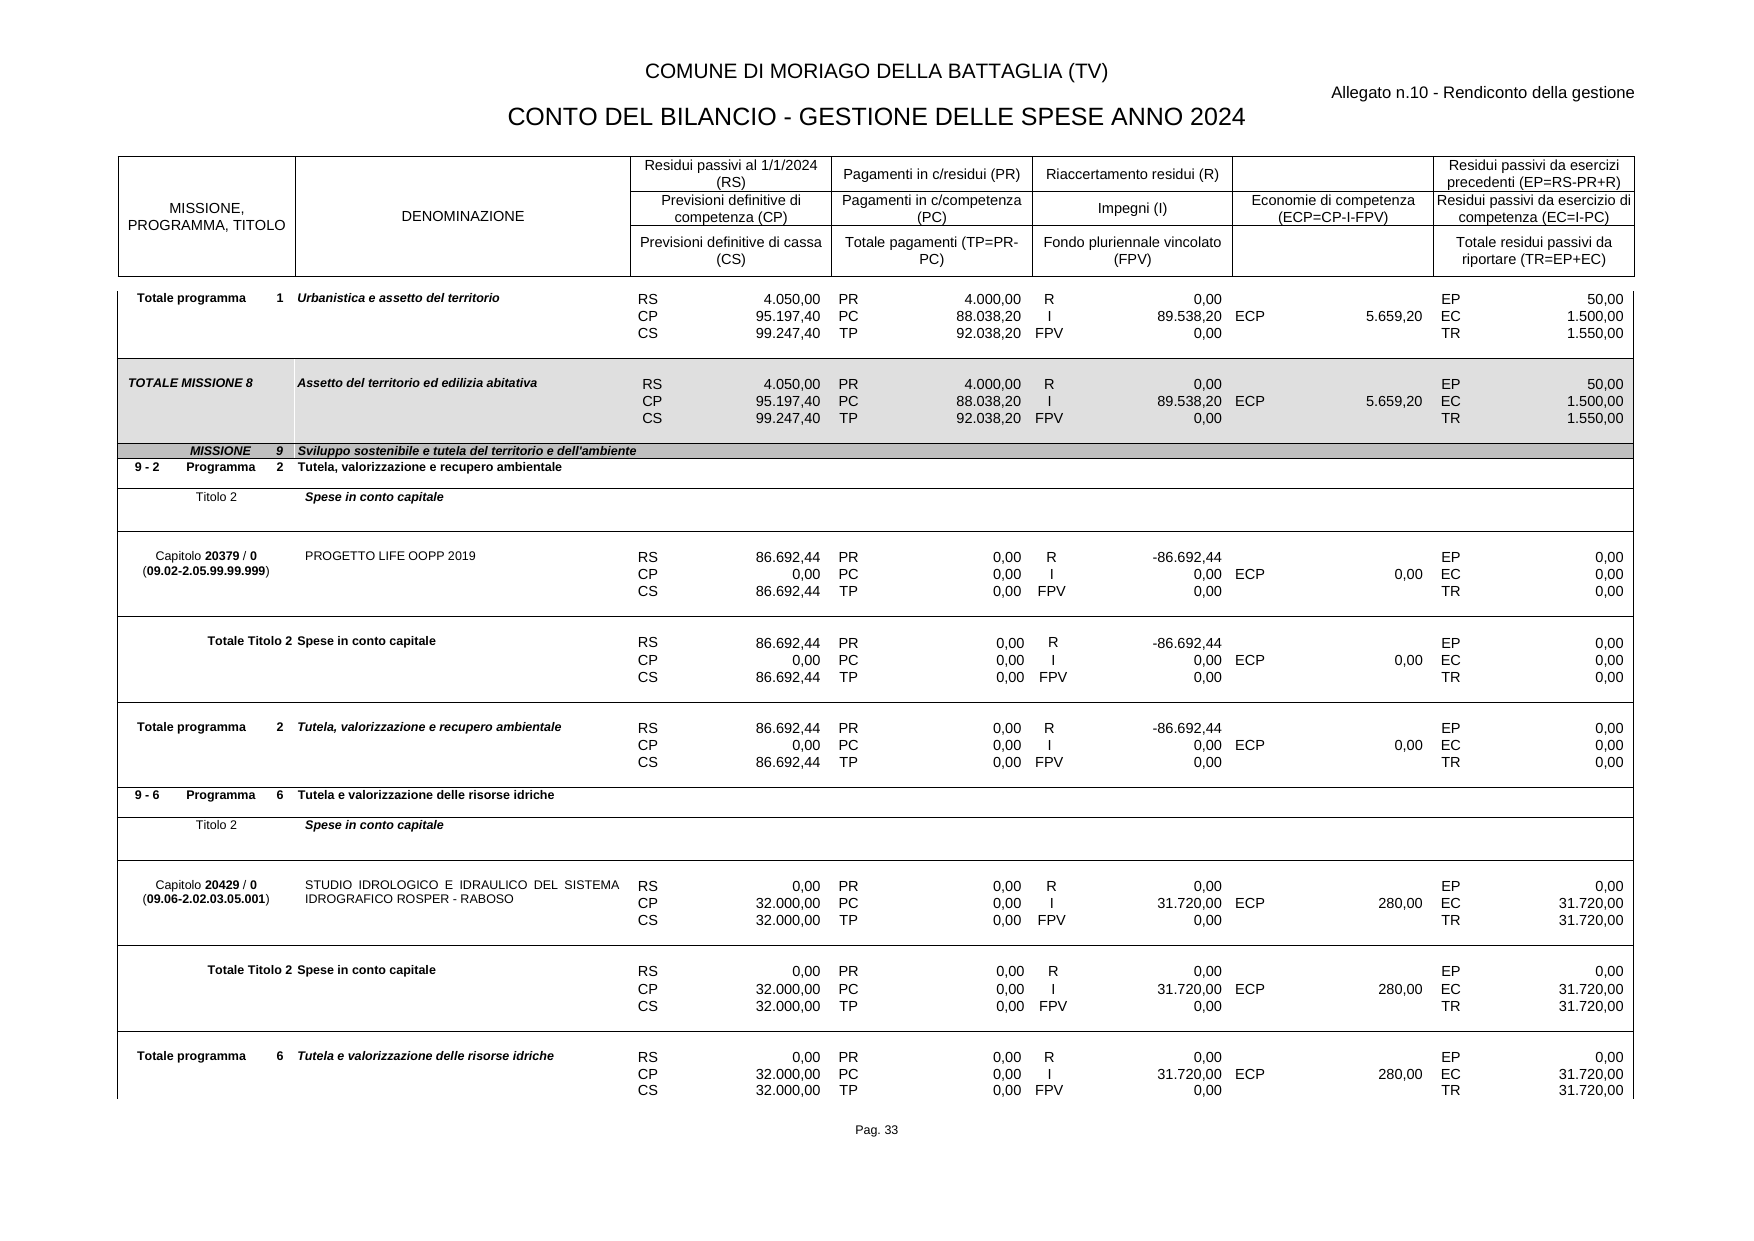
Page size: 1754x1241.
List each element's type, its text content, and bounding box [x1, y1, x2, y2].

table_cell 0,00 [1072, 963, 1232, 980]
table_cell [1268, 1014, 1433, 1031]
table_cell 0,00 [866, 566, 1031, 583]
table_cell PR [831, 963, 866, 980]
table_cell 32.000,00 [665, 997, 831, 1014]
table_cell 0,00 [665, 878, 831, 894]
table_cell [630, 1014, 665, 1031]
table_cell [866, 426, 1031, 443]
table_cell 0,00 [1067, 1082, 1232, 1099]
table_cell [1072, 861, 1232, 878]
table_cell RS [630, 549, 665, 566]
table_cell CP [630, 566, 665, 583]
table_cell [295, 359, 630, 376]
table_cell TP [831, 669, 866, 685]
table_cell [118, 532, 294, 549]
table_cell [1232, 720, 1268, 737]
table_cell ECP [1232, 895, 1268, 911]
table_cell TR [1433, 669, 1468, 685]
table_cell [1035, 685, 1072, 702]
table_cell [1268, 1032, 1433, 1048]
table_cell Urbanistica e assetto del territorio [295, 291, 630, 358]
table_cell [1268, 426, 1433, 443]
table_cell [630, 703, 665, 720]
table_cell [1268, 946, 1433, 963]
table_cell [1232, 928, 1268, 945]
table_cell EP [1433, 1049, 1468, 1065]
table_cell I [1035, 980, 1072, 997]
table_cell 280,00 [1268, 895, 1433, 911]
table_cell Tutela, valorizzazione e recupero ambientale [295, 720, 630, 787]
table_cell [1433, 599, 1468, 616]
table_cell 0,00 [866, 878, 1031, 894]
table_cell 0,00 [1468, 878, 1633, 894]
table_cell I [1031, 1065, 1067, 1082]
table_cell [295, 703, 630, 720]
table_cell PR [831, 291, 866, 308]
table_cell Tutela, valorizzazione e recupero ambientale [295, 459, 1633, 488]
table_cell 0,00 [866, 997, 1034, 1014]
table_cell 0,00 [1468, 549, 1633, 566]
table_cell [1031, 861, 1072, 878]
table_cell [630, 685, 665, 702]
table_cell [630, 359, 674, 376]
table_cell [866, 770, 1031, 787]
table_cell R [1035, 963, 1072, 980]
table_cell [1232, 963, 1268, 980]
table_cell FPV [1035, 669, 1072, 685]
table_cell [630, 532, 665, 549]
table_cell CP [630, 652, 665, 668]
table_cell [1468, 359, 1633, 376]
table_cell [1232, 426, 1268, 443]
table_cell 0,00 [866, 1065, 1031, 1082]
table_cell 99.247,40 [674, 409, 831, 426]
table_cell 31.720,00 [1468, 1082, 1633, 1099]
table_cell 0,00 [866, 911, 1031, 928]
table_cell [831, 426, 866, 443]
table_cell [665, 617, 831, 634]
table_cell [1433, 426, 1468, 443]
table_cell 0,00 [866, 963, 1034, 980]
table_cell CS [630, 1082, 665, 1099]
table_cell 0,00 [1067, 409, 1232, 426]
table_cell 0,00 [1067, 1049, 1232, 1065]
table_cell FPV [1031, 583, 1072, 599]
table_cell PC [831, 393, 866, 409]
table_cell 0,00 [866, 652, 1034, 668]
table_cell Tutela e valorizzazione delle risorse idriche [295, 1049, 630, 1099]
table_cell CP [630, 895, 665, 911]
table_cell [118, 617, 294, 634]
table_cell [866, 617, 1034, 634]
table_cell [831, 1014, 866, 1031]
table_cell [1232, 291, 1268, 308]
table_cell EC [1433, 652, 1468, 668]
table_cell [1232, 549, 1268, 566]
table_cell ECP [1232, 393, 1268, 409]
table_cell CS [630, 325, 665, 341]
table_cell 1.550,00 [1468, 409, 1633, 426]
table_cell PR [831, 376, 866, 393]
table_cell [665, 532, 831, 549]
table_cell [1232, 359, 1268, 376]
table_cell 0,00 [866, 634, 1034, 652]
table_cell 6 [265, 788, 294, 817]
table_cell [118, 861, 294, 878]
table_cell 50,00 [1468, 291, 1633, 308]
table_cell Totale programma [118, 720, 265, 787]
table_cell 2 [265, 720, 294, 787]
table_cell -86.692,44 [1072, 549, 1232, 566]
table_cell FPV [1031, 325, 1067, 341]
table_cell 0,00 [665, 566, 831, 583]
table_cell [1232, 341, 1268, 358]
table_cell I [1031, 737, 1067, 753]
table_cell [866, 359, 1031, 376]
table_cell 9 - 2 [118, 459, 176, 488]
table_cell [1232, 878, 1268, 894]
table_cell Titolo 2 [118, 818, 294, 860]
table_cell R [1035, 634, 1072, 652]
table_cell R [1031, 1049, 1067, 1065]
table_cell 0,00 [1468, 963, 1633, 980]
table_cell 5.659,20 [1268, 308, 1433, 324]
table_cell 0,00 [1268, 652, 1433, 668]
table_cell 0,00 [665, 963, 831, 980]
table_cell [1232, 946, 1268, 963]
table_cell CS [630, 583, 665, 599]
table_cell PR [831, 720, 866, 737]
table_cell [1433, 532, 1468, 549]
table_cell 0,00 [1468, 583, 1633, 599]
table_cell 0,00 [1468, 720, 1633, 737]
table_cell [1232, 911, 1268, 928]
table_cell MISSIONE [176, 444, 265, 458]
table_cell [1468, 617, 1633, 634]
table_cell [1268, 911, 1433, 928]
table_cell Totale Titolo 2 [118, 963, 294, 1031]
table_cell [1268, 997, 1433, 1014]
table_cell CS [630, 409, 674, 426]
table_cell 0,00 [866, 720, 1031, 737]
table_cell [1232, 703, 1268, 720]
table_cell TR [1433, 997, 1468, 1014]
table_cell [1232, 669, 1268, 685]
table_cell [118, 359, 294, 376]
table_cell [118, 703, 265, 720]
table_cell EP [1433, 720, 1468, 737]
table_cell 0,00 [1072, 878, 1232, 894]
table_cell TP [831, 409, 866, 426]
table_cell CS [630, 911, 665, 928]
table_cell 86.692,44 [665, 634, 831, 652]
table_cell PR [831, 878, 866, 894]
table_cell [1232, 1049, 1268, 1065]
table_cell [831, 1032, 866, 1048]
table_cell ECP [1232, 652, 1268, 668]
table_cell TP [831, 1082, 866, 1099]
table_cell EC [1433, 980, 1468, 997]
table_cell CS [630, 754, 665, 770]
table_cell [1433, 946, 1468, 963]
table_cell 0,00 [1468, 634, 1633, 652]
table_cell PC [831, 895, 866, 911]
table_cell ECP [1232, 737, 1268, 753]
table_cell 86.692,44 [665, 583, 831, 599]
table_cell [866, 861, 1031, 878]
table_cell R [1031, 878, 1072, 894]
table_cell [1072, 685, 1232, 702]
table_cell [1468, 426, 1633, 443]
table_cell [1468, 928, 1633, 945]
table_cell Capitolo 20429 / 0 (09.06-2.02.03.05.001) [118, 878, 294, 945]
table_cell [1232, 685, 1268, 702]
table_cell RS [630, 376, 674, 393]
table_cell [1031, 426, 1067, 443]
table_cell [665, 599, 831, 616]
table_cell 0,00 [1067, 376, 1232, 393]
table_cell Programma [176, 788, 265, 817]
table_cell [1268, 599, 1433, 616]
table_cell 1.500,00 [1468, 393, 1633, 409]
table_cell 32.000,00 [665, 1065, 831, 1082]
table_cell [1232, 617, 1268, 634]
table_cell [1031, 703, 1067, 720]
table_cell EC [1433, 895, 1468, 911]
table_cell 31.720,00 [1072, 895, 1232, 911]
table_cell CP [630, 1065, 665, 1082]
table_cell [665, 703, 831, 720]
table_cell Totale programma [118, 1049, 265, 1099]
table_cell [665, 946, 831, 963]
table_cell RS [630, 720, 665, 737]
table_cell [831, 617, 866, 634]
table_cell [1268, 325, 1433, 341]
table_cell [1035, 617, 1072, 634]
table_cell 0,00 [1268, 737, 1433, 753]
table_cell [630, 770, 665, 787]
table_cell [1232, 754, 1268, 770]
table_cell [866, 928, 1031, 945]
table_cell Capitolo 20379 / 0 (09.02-2.05.99.99.999) [118, 549, 294, 616]
table_cell 0,00 [866, 669, 1034, 685]
table_cell [630, 426, 674, 443]
table_cell [1035, 946, 1072, 963]
table_cell [1232, 770, 1268, 787]
table_cell 32.000,00 [665, 911, 831, 928]
table_cell [118, 1032, 265, 1048]
table_cell Tutela e valorizzazione delle risorse idriche [295, 788, 1633, 817]
table_cell [295, 861, 630, 878]
table_cell 86.692,44 [665, 549, 831, 566]
table_cell 0,00 [1067, 325, 1232, 341]
table_cell CP [630, 393, 674, 409]
table_cell [630, 1032, 665, 1048]
table_cell 0,00 [1067, 754, 1232, 770]
table_cell 0,00 [665, 737, 831, 753]
table_cell [630, 617, 665, 634]
table_cell [1232, 997, 1268, 1014]
table_cell 0,00 [1468, 1049, 1633, 1065]
table_cell 9 - 6 [118, 788, 176, 817]
table_cell [1031, 532, 1072, 549]
table_cell EC [1433, 1065, 1468, 1082]
table_cell [1072, 617, 1232, 634]
table_cell ECP [1232, 308, 1268, 324]
table_cell [1433, 341, 1468, 358]
table_cell [1232, 634, 1268, 652]
table_cell EP [1433, 634, 1468, 652]
table_cell CP [630, 737, 665, 753]
table_cell [1072, 946, 1232, 963]
table_cell [1468, 532, 1633, 549]
table_cell [866, 341, 1031, 358]
table_cell ECP [1232, 1065, 1268, 1082]
table_cell [1268, 634, 1433, 652]
table_cell 0,00 [1072, 669, 1232, 685]
table_cell PC [831, 652, 866, 668]
table_cell [118, 946, 294, 963]
table_cell [665, 1032, 831, 1048]
table_cell CP [630, 308, 665, 324]
table_cell FPV [1031, 754, 1067, 770]
table_cell [1268, 720, 1433, 737]
table_cell [1268, 359, 1433, 376]
table_cell EP [1433, 291, 1468, 308]
table_cell 0,00 [866, 583, 1031, 599]
table_cell 31.720,00 [1067, 1065, 1232, 1082]
table_cell PR [831, 634, 866, 652]
table_cell 0,00 [1067, 737, 1232, 753]
table_cell PR [831, 549, 866, 566]
table_cell [1067, 341, 1232, 358]
table_cell RS [630, 963, 665, 980]
table_cell I [1035, 652, 1072, 668]
table_cell [1268, 409, 1433, 426]
table_cell [1072, 1014, 1232, 1031]
table_cell [831, 359, 866, 376]
table_cell 0,00 [1468, 737, 1633, 753]
table_cell 89.538,20 [1067, 308, 1232, 324]
table_cell [1268, 341, 1433, 358]
table_cell [265, 703, 294, 720]
table_cell [1433, 770, 1468, 787]
table_cell RS [630, 291, 665, 308]
table_cell EC [1433, 566, 1468, 583]
table_cell [630, 599, 665, 616]
table_cell 2 [265, 459, 294, 488]
table_cell [1067, 359, 1232, 376]
table_cell [866, 599, 1031, 616]
table_cell EP [1433, 963, 1468, 980]
table_cell [630, 861, 665, 878]
table_cell 0,00 [1468, 566, 1633, 583]
table_cell [295, 1032, 630, 1048]
table_cell Spese in conto capitale [295, 489, 1633, 531]
table_cell 0,00 [866, 549, 1031, 566]
table_cell 0,00 [866, 1049, 1031, 1065]
table_cell FPV [1035, 997, 1072, 1014]
table_cell [1468, 703, 1633, 720]
table_cell [295, 617, 630, 634]
table_cell 99.247,40 [665, 325, 831, 341]
table_cell [866, 703, 1031, 720]
table_cell [1268, 1082, 1433, 1099]
table_cell CS [630, 997, 665, 1014]
table_cell [1268, 928, 1433, 945]
table_cell [1433, 703, 1468, 720]
table_cell [665, 770, 831, 787]
table_cell EC [1433, 308, 1468, 324]
table_cell CS [630, 669, 665, 685]
table_cell TR [1433, 754, 1468, 770]
table_cell Sviluppo sostenibile e tutela del territorio e dell'ambiente [295, 444, 1633, 458]
table_cell 0,00 [1268, 566, 1433, 583]
table_cell 95.197,40 [674, 393, 831, 409]
table_cell R [1031, 549, 1072, 566]
table_cell I [1031, 308, 1067, 324]
table_cell 0,00 [1072, 997, 1232, 1014]
table_cell [1433, 359, 1468, 376]
table_cell 86.692,44 [665, 720, 831, 737]
table_cell [1268, 532, 1433, 549]
table_cell EC [1433, 737, 1468, 753]
table_cell [831, 946, 866, 963]
table_cell [1268, 376, 1433, 393]
table_cell 95.197,40 [665, 308, 831, 324]
table_cell [1072, 532, 1232, 549]
table_cell [1232, 1082, 1268, 1099]
table_cell [1268, 669, 1433, 685]
table_cell 9 [265, 444, 294, 458]
table_cell EP [1433, 878, 1468, 894]
table_cell [1268, 770, 1433, 787]
table_cell [866, 1032, 1031, 1048]
table_cell [1232, 532, 1268, 549]
table_cell Spese in conto capitale [295, 634, 630, 702]
table_cell 0,00 [1468, 754, 1633, 770]
table_cell 0,00 [1468, 669, 1633, 685]
table_cell 89.538,20 [1067, 393, 1232, 409]
table_cell TR [1433, 583, 1468, 599]
table_cell EC [1433, 393, 1468, 409]
table_cell 32.000,00 [665, 1082, 831, 1099]
table_cell RS [630, 634, 665, 652]
table_cell TR [1433, 325, 1468, 341]
table_cell 88.038,20 [866, 308, 1031, 324]
table_cell [1232, 1032, 1268, 1048]
table_cell PR [831, 1049, 866, 1065]
table_cell [1268, 963, 1433, 980]
table_cell 1.550,00 [1468, 325, 1633, 341]
table_cell [674, 359, 831, 376]
table_cell Totale programma [118, 291, 265, 358]
table_cell 0,00 [1072, 911, 1232, 928]
table_cell R [1031, 376, 1067, 393]
table_cell TP [831, 997, 866, 1014]
table_cell [1232, 376, 1268, 393]
table_cell RS [630, 1049, 665, 1065]
table_cell [1268, 878, 1433, 894]
table_cell [1031, 770, 1067, 787]
table_cell RS [630, 878, 665, 894]
table_cell [630, 928, 665, 945]
table_cell 86.692,44 [665, 754, 831, 770]
table_cell TP [831, 911, 866, 928]
table_cell [1232, 583, 1268, 599]
table_cell Assetto del territorio ed edilizia abitativa [295, 376, 630, 443]
table_cell TR [1433, 1082, 1468, 1099]
table_cell 280,00 [1268, 1065, 1433, 1082]
table_cell [1232, 325, 1268, 341]
table_cell [1067, 426, 1232, 443]
table_cell 32.000,00 [665, 895, 831, 911]
table_cell [831, 341, 866, 358]
table_cell 0,00 [665, 652, 831, 668]
table_cell Programma [176, 459, 265, 488]
table_cell ECP [1232, 980, 1268, 997]
table_cell Titolo 2 [118, 489, 294, 531]
table_cell [1433, 617, 1468, 634]
table_cell 0,00 [866, 754, 1031, 770]
table_cell ECP [1232, 566, 1268, 583]
table_cell [831, 703, 866, 720]
table_cell TR [1433, 409, 1468, 426]
table_cell TP [831, 325, 866, 341]
table_cell [665, 861, 831, 878]
table_cell [1433, 928, 1468, 945]
table_cell [831, 532, 866, 549]
table_cell FPV [1031, 409, 1067, 426]
table_cell [1268, 1049, 1433, 1065]
table_cell Spese in conto capitale [295, 963, 630, 1031]
table_cell 31.720,00 [1468, 997, 1633, 1014]
table_cell EP [1433, 549, 1468, 566]
table_cell [831, 861, 866, 878]
table_cell 92.038,20 [866, 325, 1031, 341]
table_cell TOTALE MISSIONE 8 [118, 376, 294, 443]
table_cell [1433, 861, 1468, 878]
table_cell 4.050,00 [665, 291, 831, 308]
table_cell PROGETTO LIFE OOPP 2019 [295, 549, 630, 616]
table_cell [1268, 617, 1433, 634]
table_cell 0,00 [1067, 291, 1232, 308]
table_cell -86.692,44 [1067, 720, 1232, 737]
table_cell R [1031, 720, 1067, 737]
table_cell FPV [1031, 911, 1072, 928]
table_cell [665, 341, 831, 358]
table_cell 86.692,44 [665, 669, 831, 685]
table_cell -86.692,44 [1072, 634, 1232, 652]
table_cell 31.720,00 [1468, 980, 1633, 997]
table_cell [1268, 291, 1433, 308]
table_cell [1468, 341, 1633, 358]
table_cell PC [831, 308, 866, 324]
table_cell TP [831, 754, 866, 770]
table_cell [1232, 861, 1268, 878]
table_cell 0,00 [1072, 583, 1232, 599]
table_cell [1067, 703, 1232, 720]
table_cell [1268, 754, 1433, 770]
table_cell [295, 532, 630, 549]
table_cell EP [1433, 376, 1468, 393]
table_cell [630, 341, 665, 358]
table_cell [1468, 685, 1633, 702]
table_cell FPV [1031, 1082, 1067, 1099]
table_cell [665, 1014, 831, 1031]
table_cell I [1031, 393, 1067, 409]
table_cell [1035, 1014, 1072, 1031]
table_cell I [1031, 566, 1072, 583]
table_cell [1468, 861, 1633, 878]
table_cell [1268, 703, 1433, 720]
table_cell R [1031, 291, 1067, 308]
table_cell Spese in conto capitale [295, 818, 1633, 860]
table_cell TP [831, 583, 866, 599]
table_cell PC [831, 1065, 866, 1082]
table_cell [1468, 1032, 1633, 1048]
table_cell [1232, 599, 1268, 616]
table_cell 1 [265, 291, 294, 358]
table_cell [1468, 770, 1633, 787]
table_cell 280,00 [1268, 980, 1433, 997]
table_cell 0,00 [866, 737, 1031, 753]
table_cell [1268, 861, 1433, 878]
table_cell 0,00 [1072, 566, 1232, 583]
table_cell [831, 599, 866, 616]
table_cell [265, 1032, 294, 1048]
table_cell 0,00 [866, 895, 1031, 911]
table_cell [665, 928, 831, 945]
table_cell [1433, 685, 1468, 702]
table_cell PC [831, 980, 866, 997]
table_cell [1031, 928, 1072, 945]
table_cell [1433, 1032, 1468, 1048]
table_cell 31.720,00 [1072, 980, 1232, 997]
table_cell 31.720,00 [1468, 1065, 1633, 1082]
table_cell 0,00 [1468, 652, 1633, 668]
table_cell [866, 946, 1034, 963]
table_cell 5.659,20 [1268, 393, 1433, 409]
table_cell [1468, 946, 1633, 963]
table_cell 31.720,00 [1468, 895, 1633, 911]
table_cell [1232, 409, 1268, 426]
table_cell CP [630, 980, 665, 997]
table_cell [1072, 599, 1232, 616]
table_cell [831, 928, 866, 945]
table_cell 6 [265, 1049, 294, 1099]
table_cell 0,00 [665, 1049, 831, 1065]
table_cell STUDIO IDROLOGICO E IDRAULICO DEL SISTEMA IDROGRAFICO ROSPER - RABOSO [295, 878, 630, 945]
table_cell [866, 1014, 1034, 1031]
table_cell 50,00 [1468, 376, 1633, 393]
table_cell 31.720,00 [1468, 911, 1633, 928]
table_cell Totale Titolo 2 [118, 634, 294, 702]
table_cell [1268, 685, 1433, 702]
table_cell 32.000,00 [665, 980, 831, 997]
table_cell [1433, 1014, 1468, 1031]
table_cell 0,00 [1072, 652, 1232, 668]
table_cell 4.000,00 [866, 376, 1031, 393]
table_cell [1072, 928, 1232, 945]
table_cell [866, 685, 1034, 702]
table_cell [1067, 770, 1232, 787]
table_cell [1232, 1014, 1268, 1031]
table_cell [118, 444, 176, 458]
table_cell 4.000,00 [866, 291, 1031, 308]
table_cell TR [1433, 911, 1468, 928]
table_cell [1468, 1014, 1633, 1031]
table_cell 88.038,20 [866, 393, 1031, 409]
table_cell [1031, 359, 1067, 376]
table_cell [1031, 341, 1067, 358]
table_cell [1031, 1032, 1067, 1048]
table_cell PC [831, 737, 866, 753]
table_cell [295, 946, 630, 963]
table_cell [674, 426, 831, 443]
table_cell [866, 532, 1031, 549]
table_cell [665, 685, 831, 702]
table_cell [1031, 599, 1072, 616]
table_cell 1.500,00 [1468, 308, 1633, 324]
table_cell I [1031, 895, 1072, 911]
table_cell 92.038,20 [866, 409, 1031, 426]
table_cell [1268, 549, 1433, 566]
table_cell PC [831, 566, 866, 583]
table_cell 0,00 [866, 980, 1034, 997]
table_cell 0,00 [866, 1082, 1031, 1099]
table_cell [1268, 583, 1433, 599]
table_cell [1067, 1032, 1232, 1048]
table_cell [831, 685, 866, 702]
table_cell [630, 946, 665, 963]
table_cell [831, 770, 866, 787]
table_cell 4.050,00 [674, 376, 831, 393]
table_cell [1468, 599, 1633, 616]
